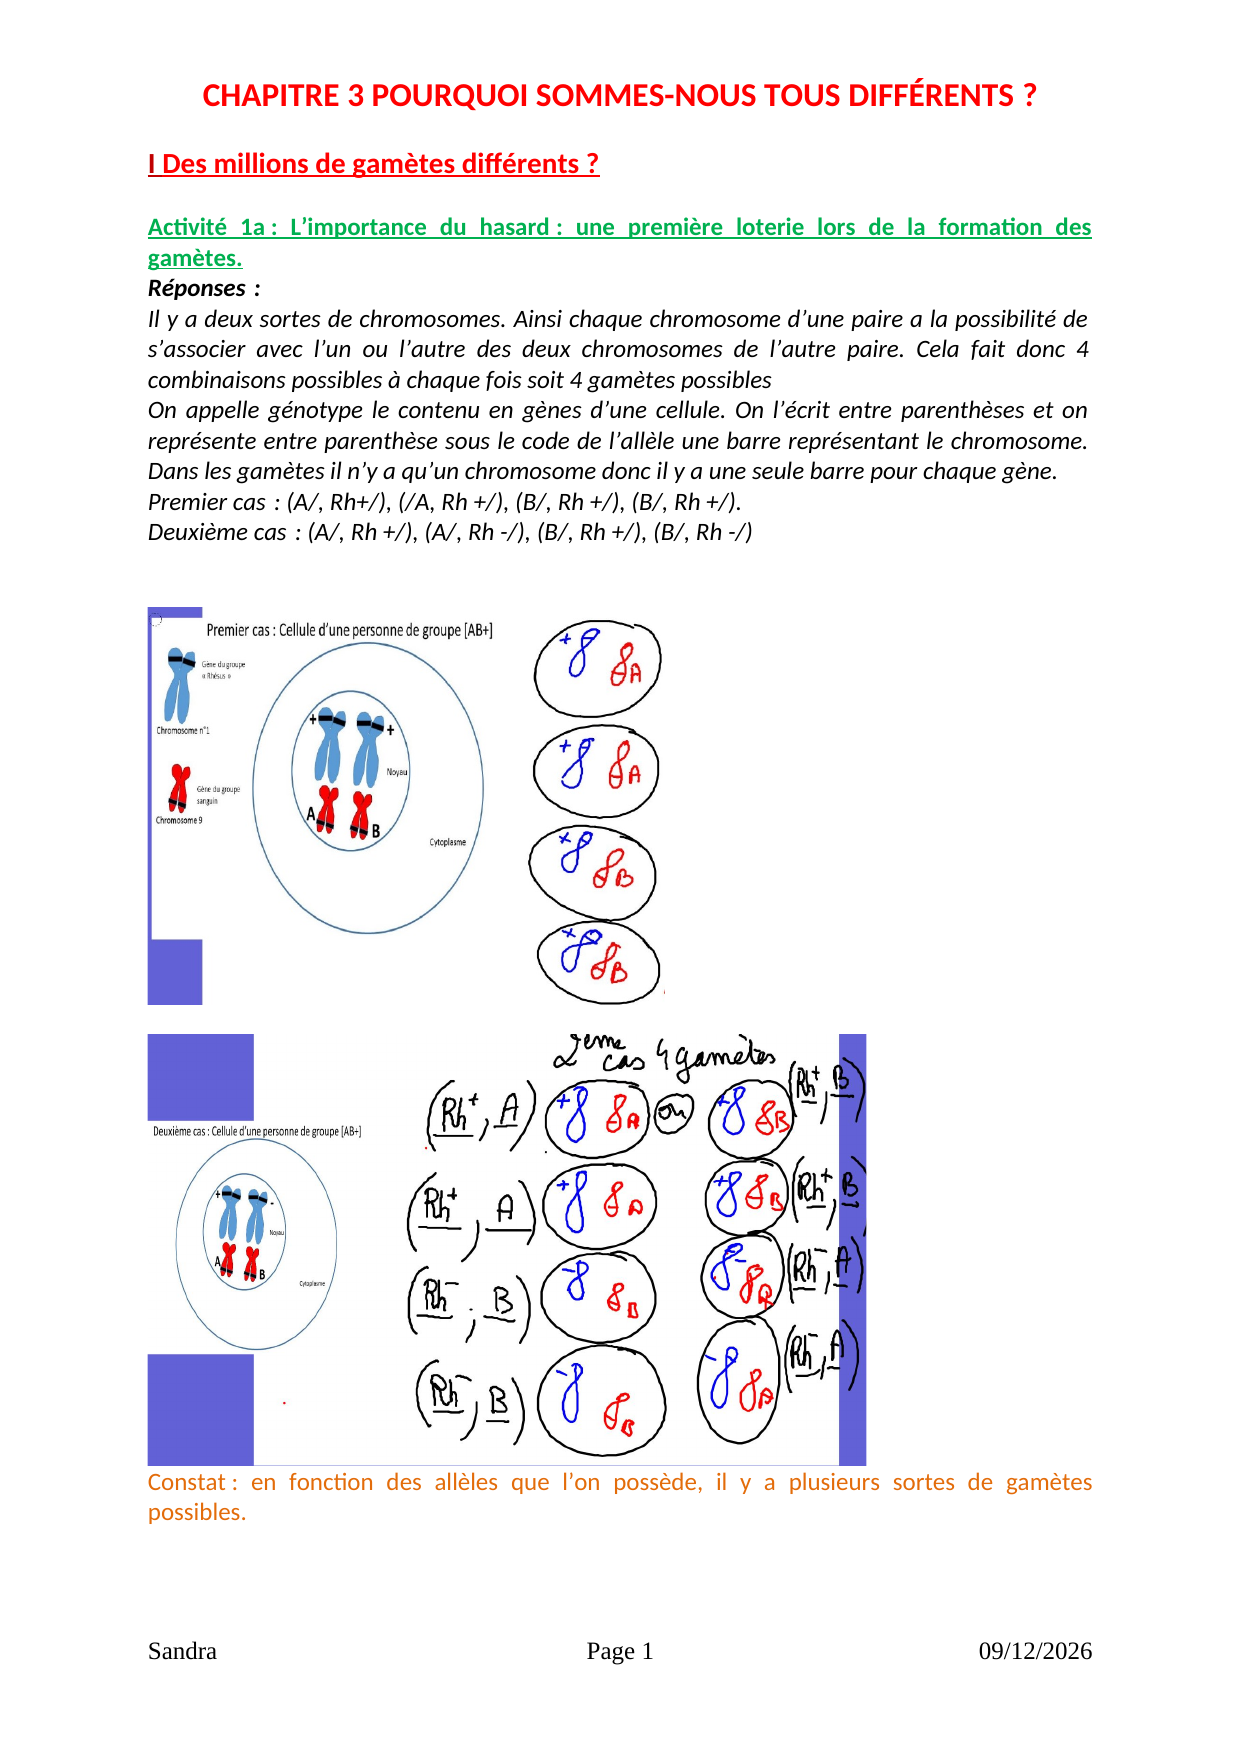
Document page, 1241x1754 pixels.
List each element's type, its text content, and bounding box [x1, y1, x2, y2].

text Chapitre 3 POurquoi sommes-nous tous différents ? [148, 74, 1093, 114]
text I Des millions de gamètes différents ? [148, 145, 1093, 181]
text On appelle génotype le contenu en gènes d’une cellule. On l’écrit entre parenthèses et on représente entre parenthèse sous le code de l’allèle une barre représentant le chromosome. Dans les gamètes il n’y a qu’un chromosome donc il y a une seule barre pour chaque gène. [148, 394, 1093, 486]
text Deuxième cas : (A/, Rh +/), (A/, Rh -/), (B/, Rh +/), (B/, Rh -/) [148, 516, 1093, 547]
text Constat : en fonction des allèles que l’on possède, il y a plusieurs sortes de gamètes possibles. [148, 1466, 1093, 1527]
text Il y a deux sortes de chromosomes. Ainsi chaque chromosome d’une paire a la possibilité de s’associer avec l’un ou l’autre des deux chromosomes de l’autre paire. Cela fait donc 4 combinaisons possibles à chaque fois soit 4 gamètes possibles [148, 303, 1093, 394]
text Premier cas : (A/, Rh+/), (/A, Rh +/), (B/, Rh +/), (B/, Rh +/). [148, 486, 1093, 516]
text Activité 1a : L’importance du hasard : une première loterie lors de la formation des gamètes. [148, 211, 1093, 272]
text Réponses : [148, 272, 1093, 303]
